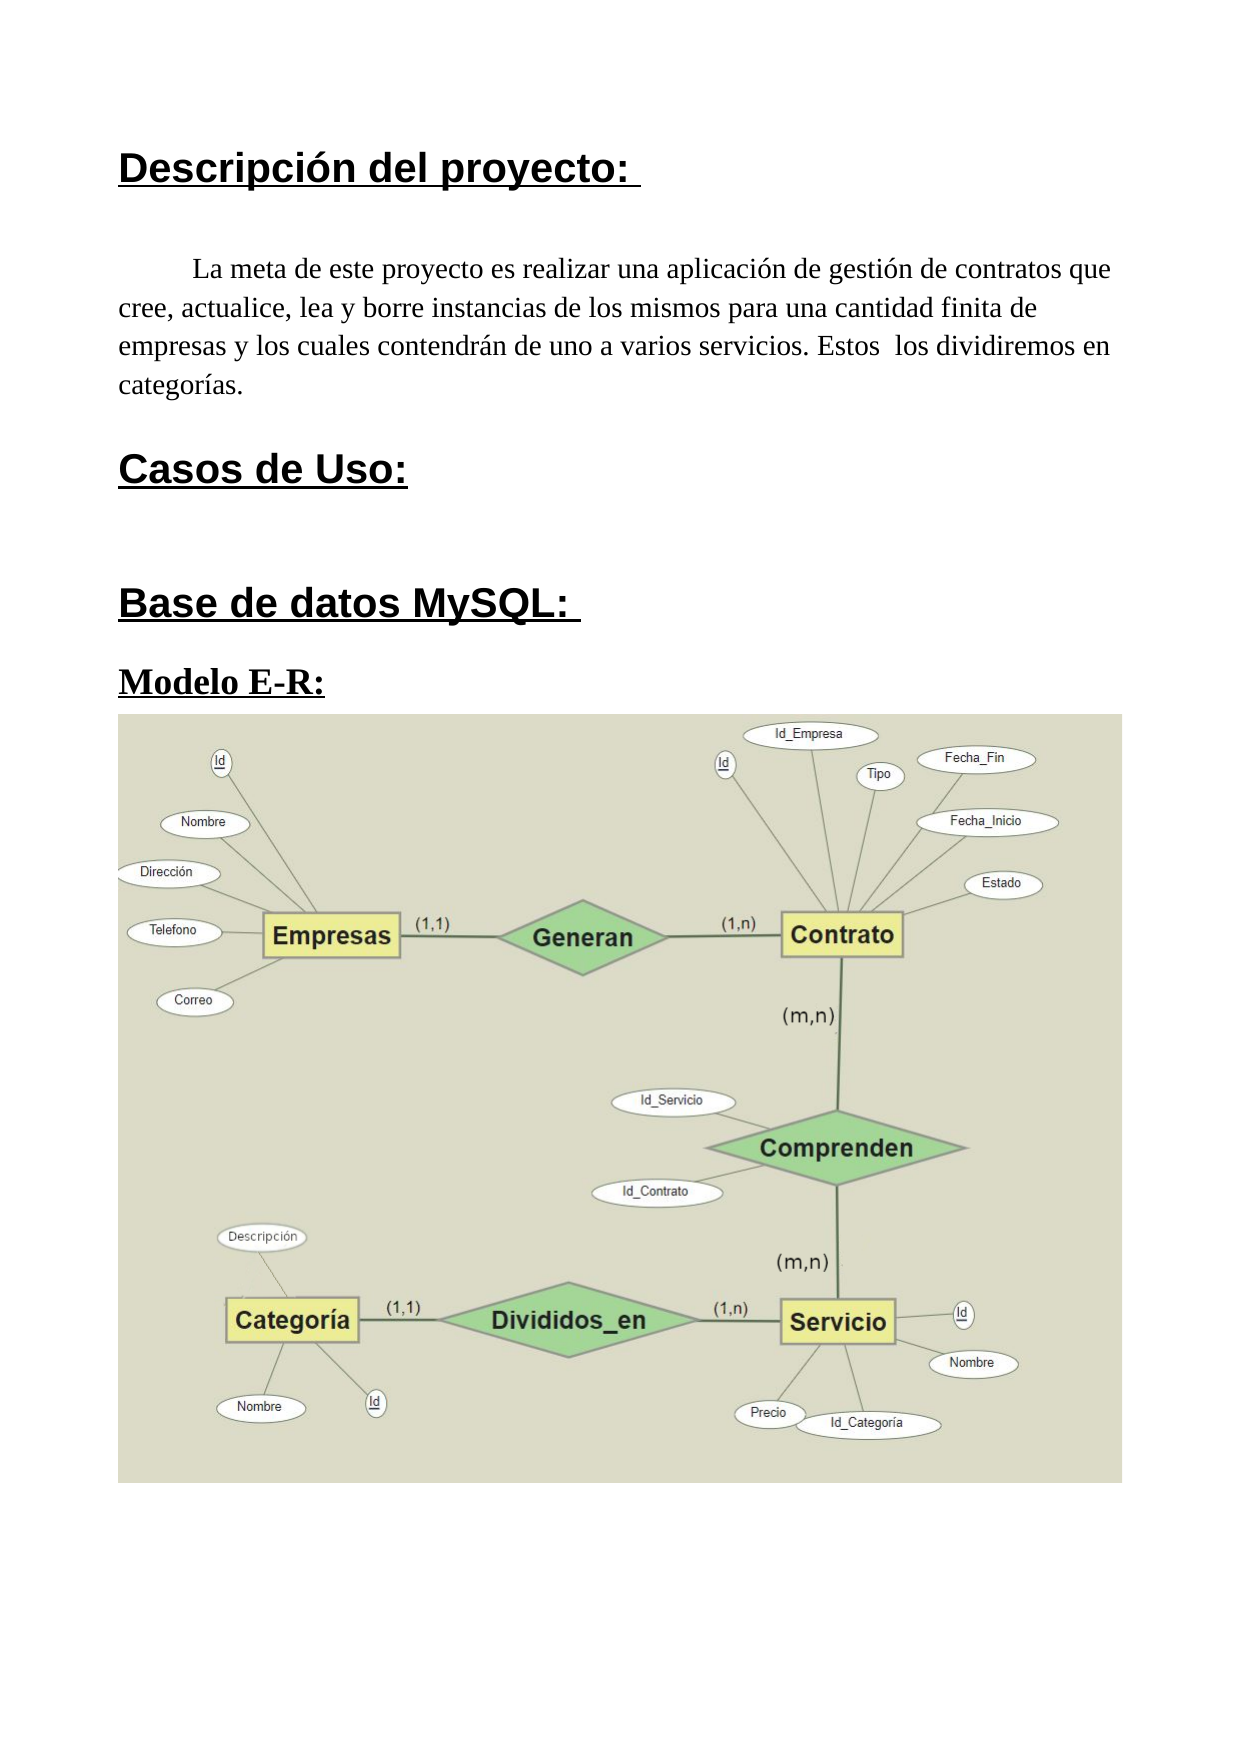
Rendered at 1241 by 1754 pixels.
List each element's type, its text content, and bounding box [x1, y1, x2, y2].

picture [118, 714, 1123, 1483]
subtitle Base de datos MySQL: [118, 578, 1122, 626]
subtitle Modelo E-R: [118, 659, 1122, 702]
text La meta de este proyecto es realizar una aplicación de gestión de contratos que cree, actualice, lea y borre instancias de los mismos para una cantidad finita de empresas y los cuales contendrán de uno a varios servicios. Estos los dividiremos en categorías. [118, 251, 1122, 400]
subtitle Descripción del proyecto: [118, 143, 1122, 191]
subtitle Casos de Uso: [118, 445, 1122, 493]
